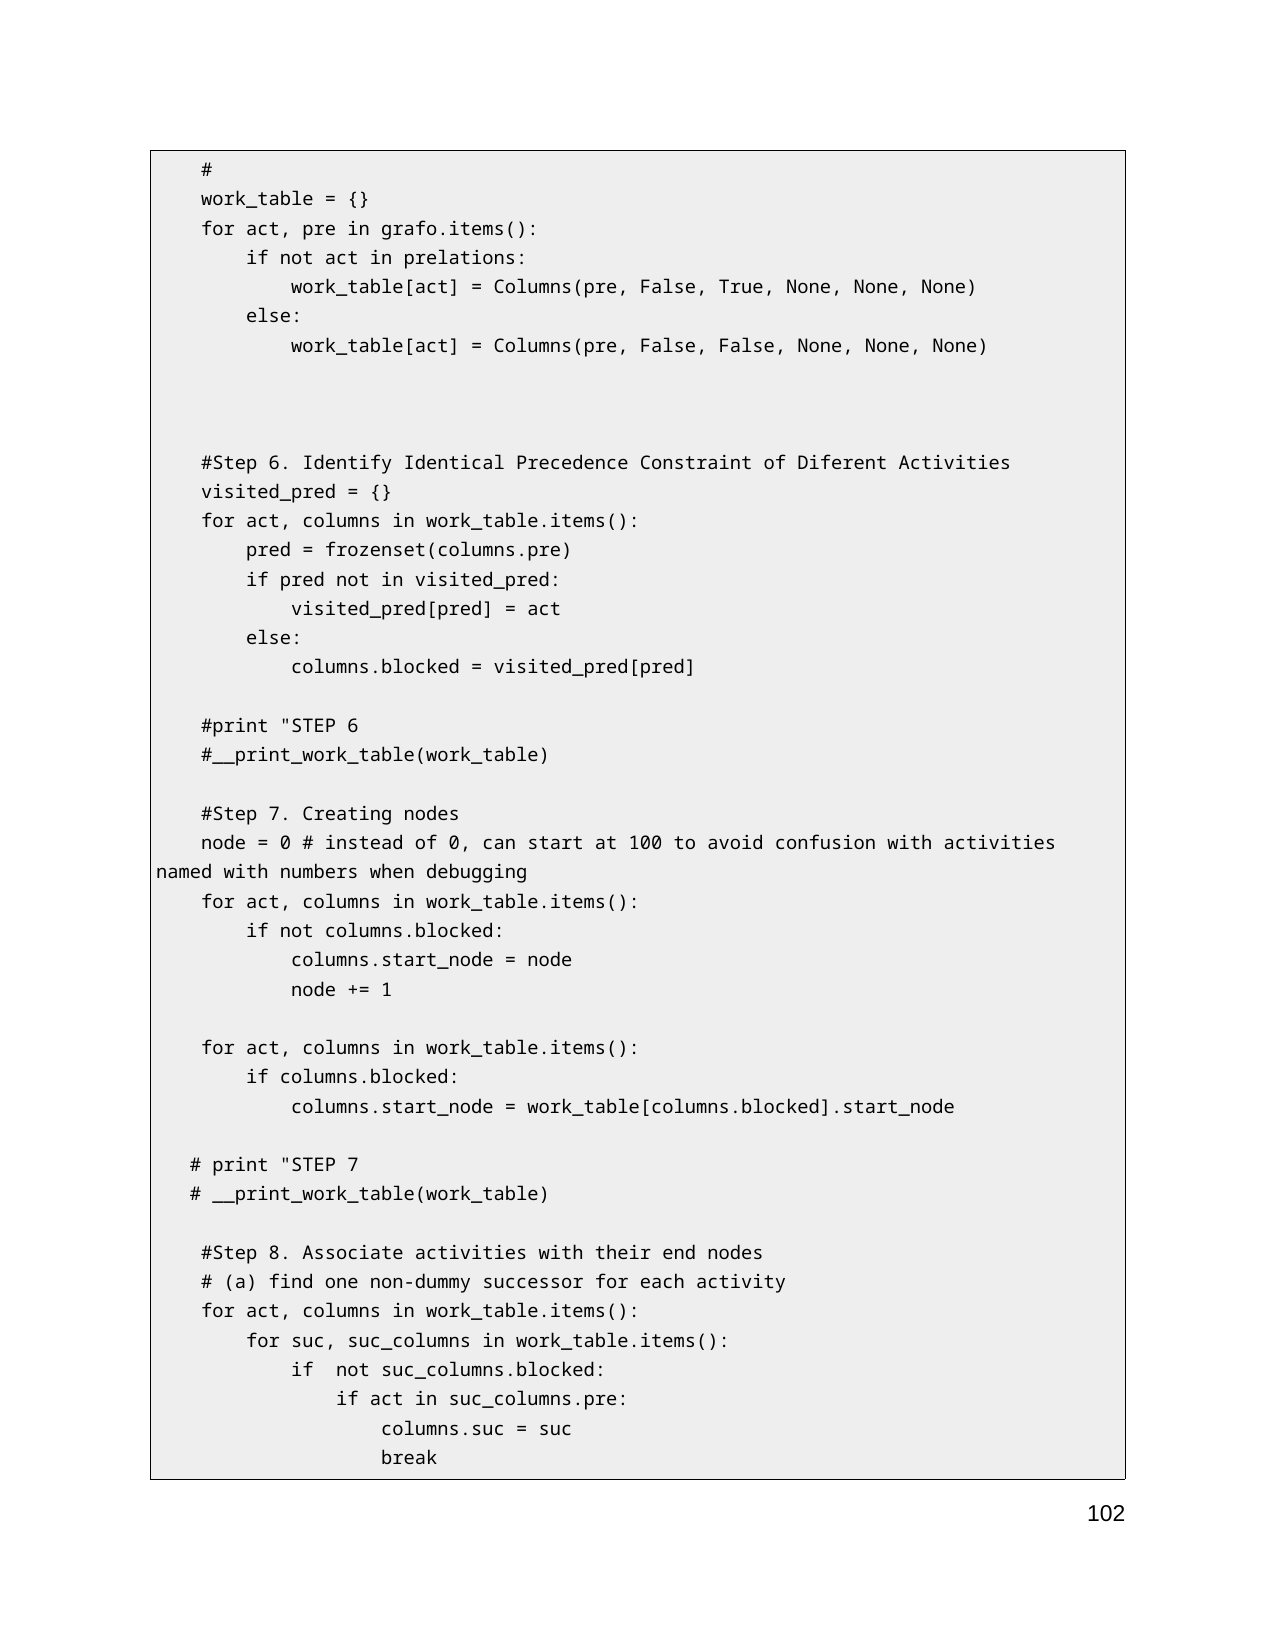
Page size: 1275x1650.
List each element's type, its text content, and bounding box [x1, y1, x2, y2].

table_header # work_table = {} for act, pre in grafo.items(): if not act in prelations: work_table[act] = Columns(pre, False, True, None, None, None) else: work_table[act] = Columns(pre, False, False, None, None, None) #Step 6. Identify Identical Precedence Constraint of Diferent Activities visited_pred = {} for act, columns in work_table.items(): pred = frozenset(columns.pre) if pred not in visited_pred: visited_pred[pred] = act else: columns.blocked = visited_pred[pred] #print "STEP 6 #__print_work_table(work_table) #Step 7. Creating nodes node = 0 # instead of 0, can start at 100 to avoid confusion with activities named with numbers when debugging for act, columns in work_table.items(): if not columns.blocked: columns.start_node = node node += 1 for act, columns in work_table.items(): if columns.blocked: columns.start_node = work_table[columns.blocked].start_node # print "STEP 7 # __print_work_table(work_table) #Step 8. Associate activities with their end nodes # (a) find one non-dummy successor for each activity for act, columns in work_table.items(): for suc, suc_columns in work_table.items(): if not suc_columns.blocked: if act in suc_columns.pre: columns.suc = suc break [151, 151, 1125, 1479]
